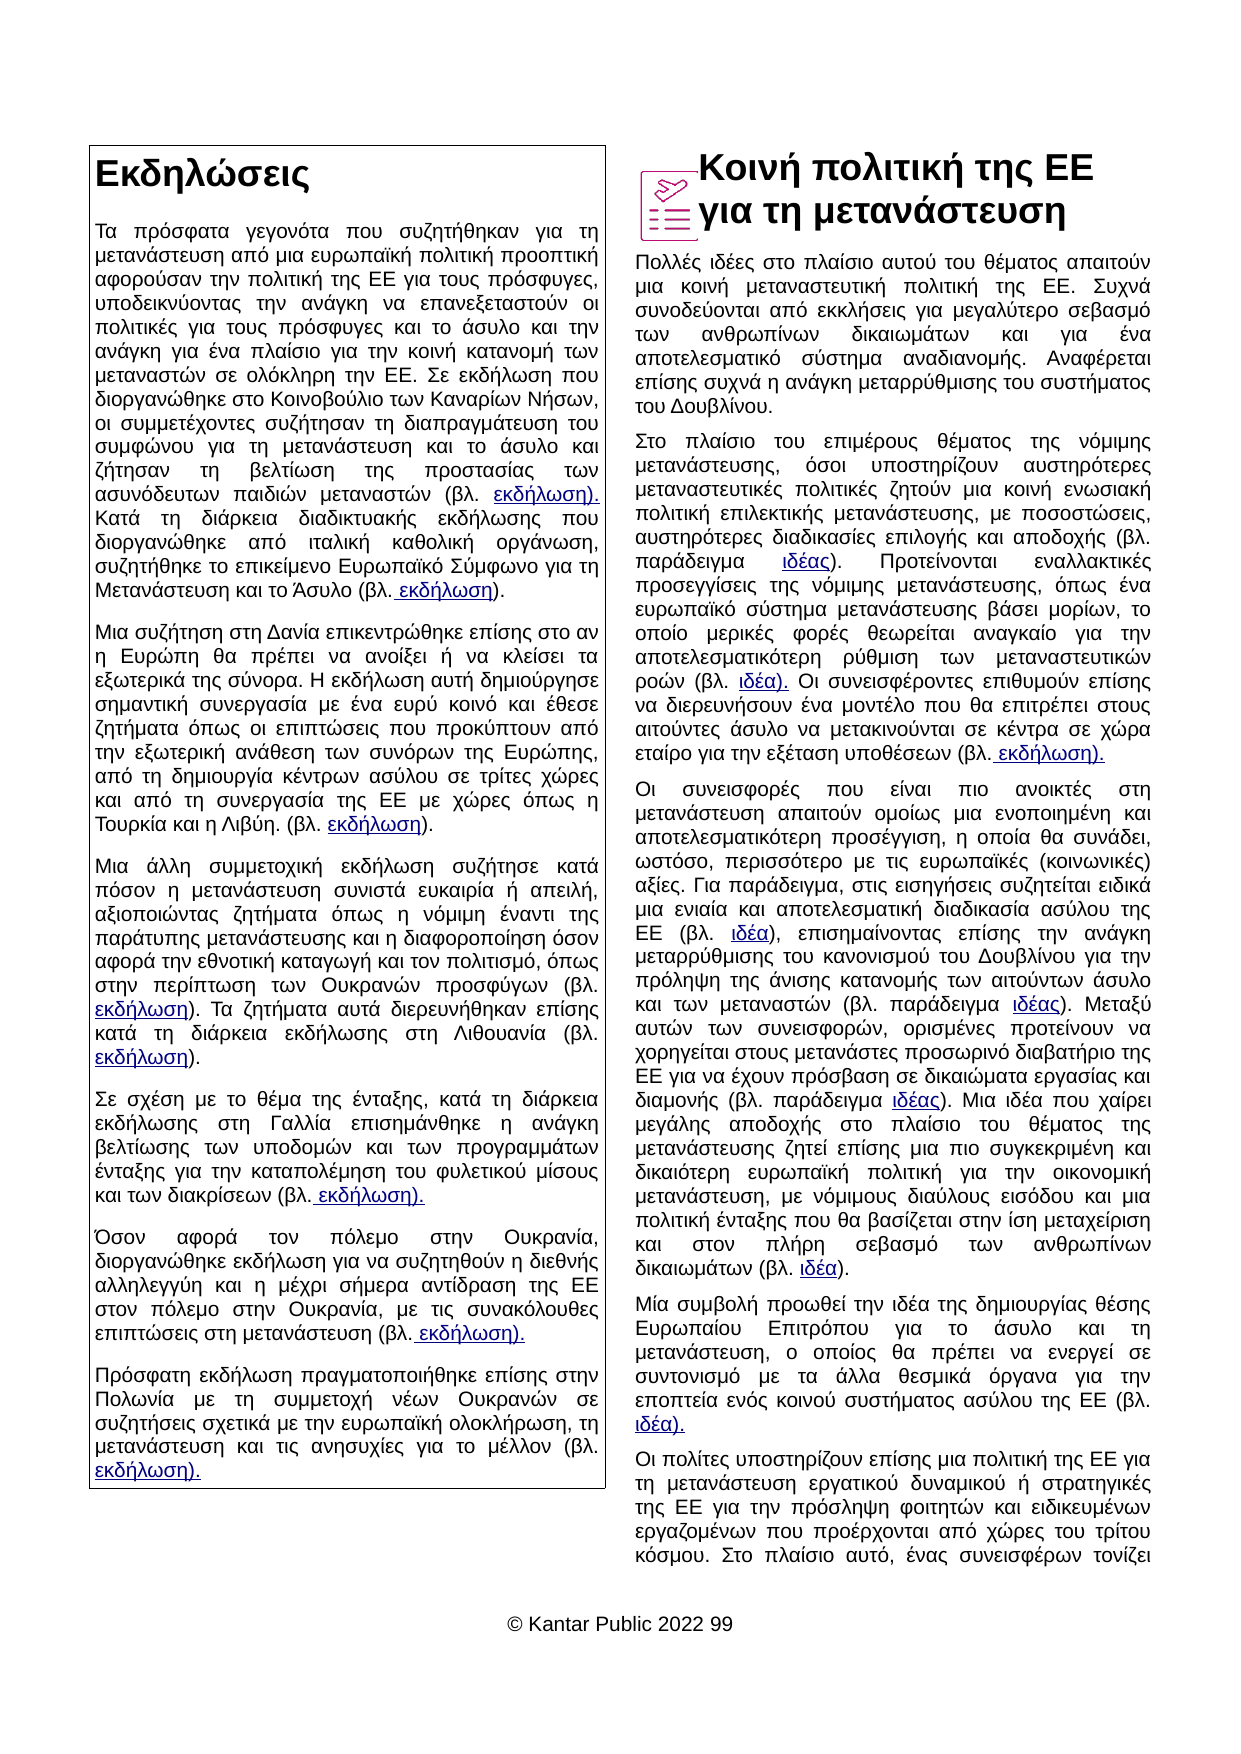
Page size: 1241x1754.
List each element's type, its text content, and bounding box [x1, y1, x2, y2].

text Σε σχέση με το θέμα της ένταξης, κατά τη διάρκεια εκδήλωσης στη Γαλλία επισημάνθηκε η ανάγκη βελτίωσης των υποδομών και των προγραμμάτων ένταξης για την καταπολέμηση του φυλετικού μίσους και των διακρίσεων (βλ. εκδήλωση). [90, 1081, 605, 1213]
text Πρόσφατη εκδήλωση πραγματοποιήθηκε επίσης στην Πολωνία με τη συμμετοχή νέων Ουκρανών σε συζητήσεις σχετικά με την ευρωπαϊκή ολοκλήρωση, τη μετανάστευση και τις ανησυχίες για το μέλλον (βλ. εκδήλωση). [90, 1356, 605, 1488]
text Οι συνεισφορές που είναι πιο ανοικτές στη μετανάστευση απαιτούν ομοίως μια ενοποιημένη και αποτελεσματικότερη προσέγγιση, η οποία θα συνάδει, ωστόσο, περισσότερο με τις ευρωπαϊκές (κοινωνικές) αξίες. Για παράδειγμα, στις εισηγήσεις συζητείται ειδικά μια ενιαία και αποτελεσματική διαδικασία ασύλου της ΕΕ (βλ. ιδέα), επισημαίνοντας επίσης την ανάγκη μεταρρύθμισης του κανονισμού του Δουβλίνου για την πρόληψη της άνισης κατανομής των αιτούντων άσυλο και των μεταναστών (βλ. παράδειγμα ιδέας). Μεταξύ αυτών των συνεισφορών, ορισμένες προτείνουν να χορηγείται στους μετανάστες προσωρινό διαβατήριο της ΕΕ για να έχουν πρόσβαση σε δικαιώματα εργασίας και διαμονής (βλ. παράδειγμα ιδέας). Μια ιδέα που χαίρει μεγάλης αποδοχής στο πλαίσιο του θέματος της μετανάστευσης ζητεί επίσης μια πιο συγκεκριμένη και δικαιότερη ευρωπαϊκή πολιτική για την οικονομική μετανάστευση, με νόμιμους διαύλους εισόδου και μια πολιτική ένταξης που θα βασίζεται στην ίση μεταχείριση και στον πλήρη σεβασμό των ανθρωπίνων δικαιωμάτων (βλ. ιδέα). [635, 777, 1152, 1280]
text Τα πρόσφατα γεγονότα που συζητήθηκαν για τη μετανάστευση από μια ευρωπαϊκή πολιτική προοπτική αφορούσαν την πολιτική της ΕΕ για τους πρόσφυγες, υποδεικνύοντας την ανάγκη να επανεξεταστούν οι πολιτικές για τους πρόσφυγες και το άσυλο και την ανάγκη για ένα πλαίσιο για την κοινή κατανομή των μεταναστών σε ολόκληρη την ΕΕ. Σε εκδήλωση που διοργανώθηκε στο Κοινοβούλιο των Καναρίων Νήσων, οι συμμετέχοντες συζήτησαν τη διαπραγμάτευση του συμφώνου για τη μετανάστευση και το άσυλο και ζήτησαν τη βελτίωση της προστασίας των ασυνόδευτων παιδιών μεταναστών (βλ. εκδήλωση). Κατά τη διάρκεια διαδικτυακής εκδήλωσης που διοργανώθηκε από ιταλική καθολική οργάνωση, συζητήθηκε το επικείμενο Ευρωπαϊκό Σύμφωνο για τη Μετανάστευση και το Άσυλο (βλ. εκδήλωση). [90, 213, 605, 608]
text Μια άλλη συμμετοχική εκδήλωση συζήτησε κατά πόσον η μετανάστευση συνιστά ευκαιρία ή απειλή, αξιοποιώντας ζητήματα όπως η νόμιμη έναντι της παράτυπης μετανάστευσης και η διαφοροποίηση όσον αφορά την εθνοτική καταγωγή και τον πολιτισμό, όπως στην περίπτωση των Ουκρανών προσφύγων (βλ. εκδήλωση). Τα ζητήματα αυτά διερευνήθηκαν επίσης κατά τη διάρκεια εκδήλωσης στη Λιθουανία (βλ. εκδήλωση). [90, 847, 605, 1075]
text Μία συμβολή προωθεί την ιδέα της δημιουργίας θέσης Ευρωπαίου Επιτρόπου για το άσυλο και τη μετανάστευση, ο οποίος θα πρέπει να ενεργεί σε συντονισμό με τα άλλα θεσμικά όργανα για την εποπτεία ενός κοινού συστήματος ασύλου της ΕΕ (βλ. ιδέα). [635, 1292, 1152, 1435]
text Όσον αφορά τον πόλεμο στην Ουκρανία, διοργανώθηκε εκδήλωση για να συζητηθούν η διεθνής αλληλεγγύη και η μέχρι σήμερα αντίδραση της ΕΕ στον πόλεμο στην Ουκρανία, με τις συνακόλουθες επιπτώσεις στη μετανάστευση (βλ. εκδήλωση). [90, 1219, 605, 1351]
text Οι πολίτες υποστηρίζουν επίσης μια πολιτική της ΕΕ για τη μετανάστευση εργατικού δυναμικού ή στρατηγικές της ΕΕ για την πρόσληψη φοιτητών και ειδικευμένων εργαζομένων που προέρχονται από χώρες του τρίτου κόσμου. Στο πλαίσιο αυτό, ένας συνεισφέρων τονίζει [635, 1447, 1152, 1567]
subtitle Κοινή πολιτική της ΕΕ για τη μετανάστευση [635, 145, 1152, 171]
subtitle Εκδηλώσεις [90, 146, 605, 200]
text Στο πλαίσιο του επιμέρους θέματος της νόμιμης μετανάστευσης, όσοι υποστηρίζουν αυστηρότερες μεταναστευτικές πολιτικές ζητούν μια κοινή ενωσιακή πολιτική επιλεκτικής μετανάστευσης, με ποσοστώσεις, αυστηρότερες διαδικασίες επιλογής και αποδοχής (βλ. παράδειγμα ιδέας). Προτείνονται εναλλακτικές προσεγγίσεις της νόμιμης μετανάστευσης, όπως ένα ευρωπαϊκό σύστημα μετανάστευσης βάσει μορίων, το οποίο μερικές φορές θεωρείται αναγκαίο για την αποτελεσματικότερη ρύθμιση των μεταναστευτικών ροών (βλ. ιδέα). Οι συνεισφέροντες επιθυμούν επίσης να διερευνήσουν ένα μοντέλο που θα επιτρέπει στους αιτούντες άσυλο να μετακινούνται σε κέντρα σε χώρα εταίρο για την εξέταση υποθέσεων (βλ. εκδήλωση). [635, 429, 1152, 765]
text Πολλές ιδέες στο πλαίσιο αυτού του θέματος απαιτούν μια κοινή μεταναστευτική πολιτική της ΕΕ. Συχνά συνοδεύονται από εκκλήσεις για μεγαλύτερο σεβασμό των ανθρωπίνων δικαιωμάτων και για ένα αποτελεσματικό σύστημα αναδιανομής. Αναφέρεται επίσης συχνά η ανάγκη μεταρρύθμισης του συστήματος του Δουβλίνου. [635, 250, 1152, 417]
picture [640, 171, 698, 241]
text Μια συζήτηση στη Δανία επικεντρώθηκε επίσης στο αν η Ευρώπη θα πρέπει να ανοίξει ή να κλείσει τα εξωτερικά της σύνορα. Η εκδήλωση αυτή δημιούργησε σημαντική συνεργασία με ένα ευρύ κοινό και έθεσε ζητήματα όπως οι επιπτώσεις που προκύπτουν από την εξωτερική ανάθεση των συνόρων της Ευρώπης, από τη δημιουργία κέντρων ασύλου σε τρίτες χώρες και από τη συνεργασία της ΕΕ με χώρες όπως η Τουρκία και η Λιβύη. (βλ. εκδήλωση). [90, 614, 605, 842]
